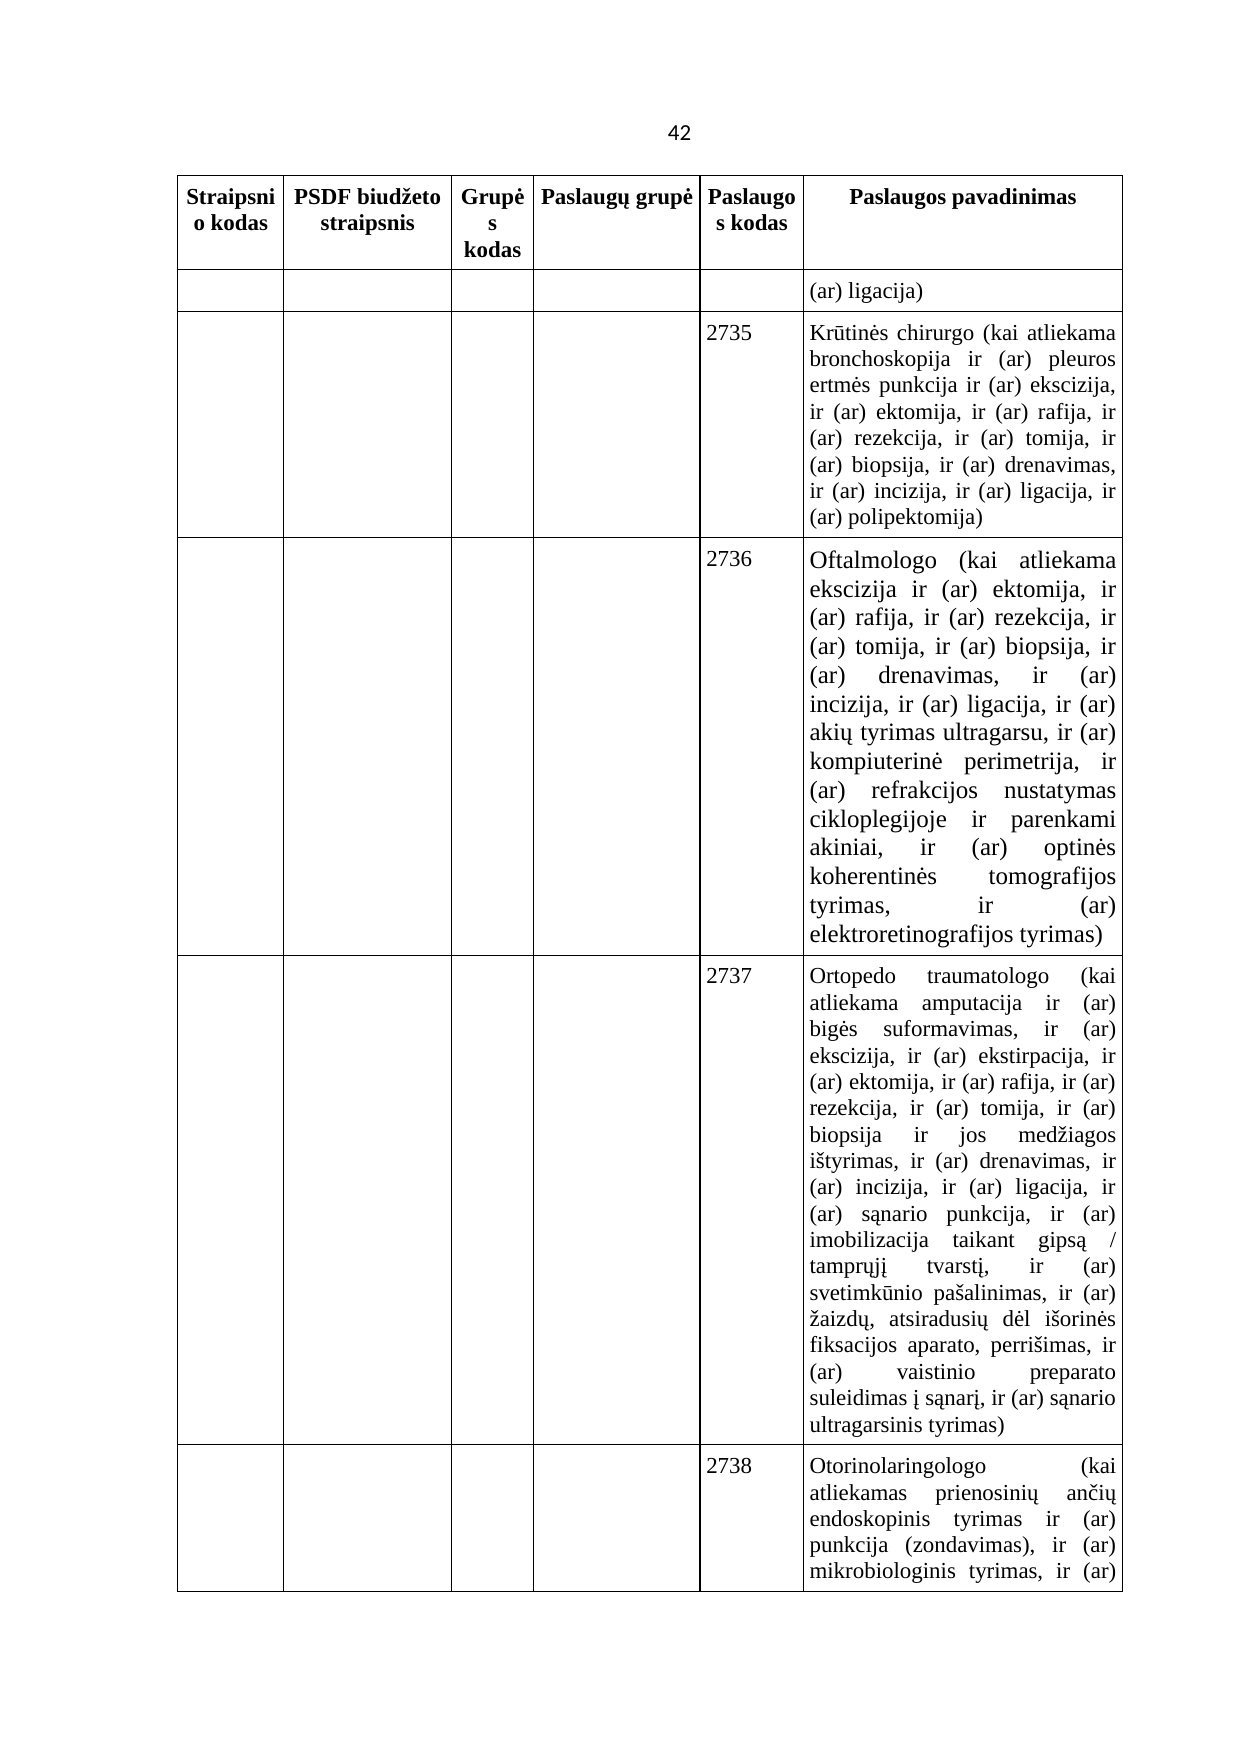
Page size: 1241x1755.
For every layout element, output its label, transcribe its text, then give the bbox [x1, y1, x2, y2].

table_cell [178, 312, 283, 537]
table_cell Ortopedo traumatologo (kai atliekama amputacija ir (ar) bigės suformavimas, ir (ar) ekscizija, ir (ar) ekstirpacija, ir (ar) ektomija, ir (ar) rafija, ir (ar) rezekcija, ir (ar) tomija, ir (ar) biopsija ir jos medžiagos ištyrimas, ir (ar) drenavimas, ir (ar) incizija, ir (ar) ligacija, ir (ar) sąnario punkcija, ir (ar) imobilizacija taikant gipsą / tamprųjį tvarstį, ir (ar) svetimkūnio pašalinimas, ir (ar) žaizdų, atsiradusių dėl išorinės fiksacijos aparato, perrišimas, ir (ar) vaistinio preparato suleidimas į sąnarį, ir (ar) sąnario ultragarsinis tyrimas) [804, 956, 1122, 1444]
table_cell [452, 538, 533, 954]
table_cell [534, 956, 699, 1444]
table_header Paslaugos pavadinimas [804, 176, 1122, 269]
table_cell [284, 956, 451, 1444]
table_cell 2735 [701, 312, 803, 537]
table_cell [284, 270, 451, 311]
table_cell [178, 538, 283, 954]
table_header Paslaugų grupė [534, 176, 699, 269]
table_cell [284, 1445, 451, 1591]
table_cell 2736 [701, 538, 803, 954]
table_cell [534, 312, 699, 537]
table_header PSDF biudžeto straipsnis [284, 176, 451, 269]
table_cell 2737 [701, 956, 803, 1444]
table_cell [534, 538, 699, 954]
table_header Straipsnio kodas [178, 176, 283, 269]
table_cell [284, 312, 451, 537]
table_cell [452, 956, 533, 1444]
table_cell (ar) ligacija) [804, 270, 1122, 311]
table_cell Krūtinės chirurgo (kai atliekama bronchoskopija ir (ar) pleuros ertmės punkcija ir (ar) ekscizija, ir (ar) ektomija, ir (ar) rafija, ir (ar) rezekcija, ir (ar) tomija, ir (ar) biopsija, ir (ar) drenavimas, ir (ar) incizija, ir (ar) ligacija, ir (ar) polipektomija) [804, 312, 1122, 537]
table_cell [701, 270, 803, 311]
table_cell [452, 312, 533, 537]
table_cell Otorinolaringologo (kai atliekamas prienosinių ančių endoskopinis tyrimas ir (ar) punkcija (zondavimas), ir (ar) mikrobiologinis tyrimas, ir (ar) [804, 1445, 1122, 1591]
table_cell [178, 1445, 283, 1591]
table_cell [452, 270, 533, 311]
table_cell [284, 538, 451, 954]
table_cell Oftalmologo (kai atliekama ekscizija ir (ar) ektomija, ir (ar) rafija, ir (ar) rezekcija, ir (ar) tomija, ir (ar) biopsija, ir (ar) drenavimas, ir (ar) incizija, ir (ar) ligacija, ir (ar) akių tyrimas ultragarsu, ir (ar) kompiuterinė perimetrija, ir (ar) refrakcijos nustatymas cikloplegijoje ir parenkami akiniai, ir (ar) optinės koherentinės tomografijos tyrimas, ir (ar) elektroretinografijos tyrimas) [804, 538, 1122, 954]
table_cell [534, 1445, 699, 1591]
table_header Grupės kodas [452, 176, 533, 269]
table_cell 2738 [701, 1445, 803, 1591]
table_cell [534, 270, 699, 311]
table_cell [178, 956, 283, 1444]
table_header Paslaugos kodas [701, 176, 803, 269]
table_cell [178, 270, 283, 311]
table_cell [452, 1445, 533, 1591]
